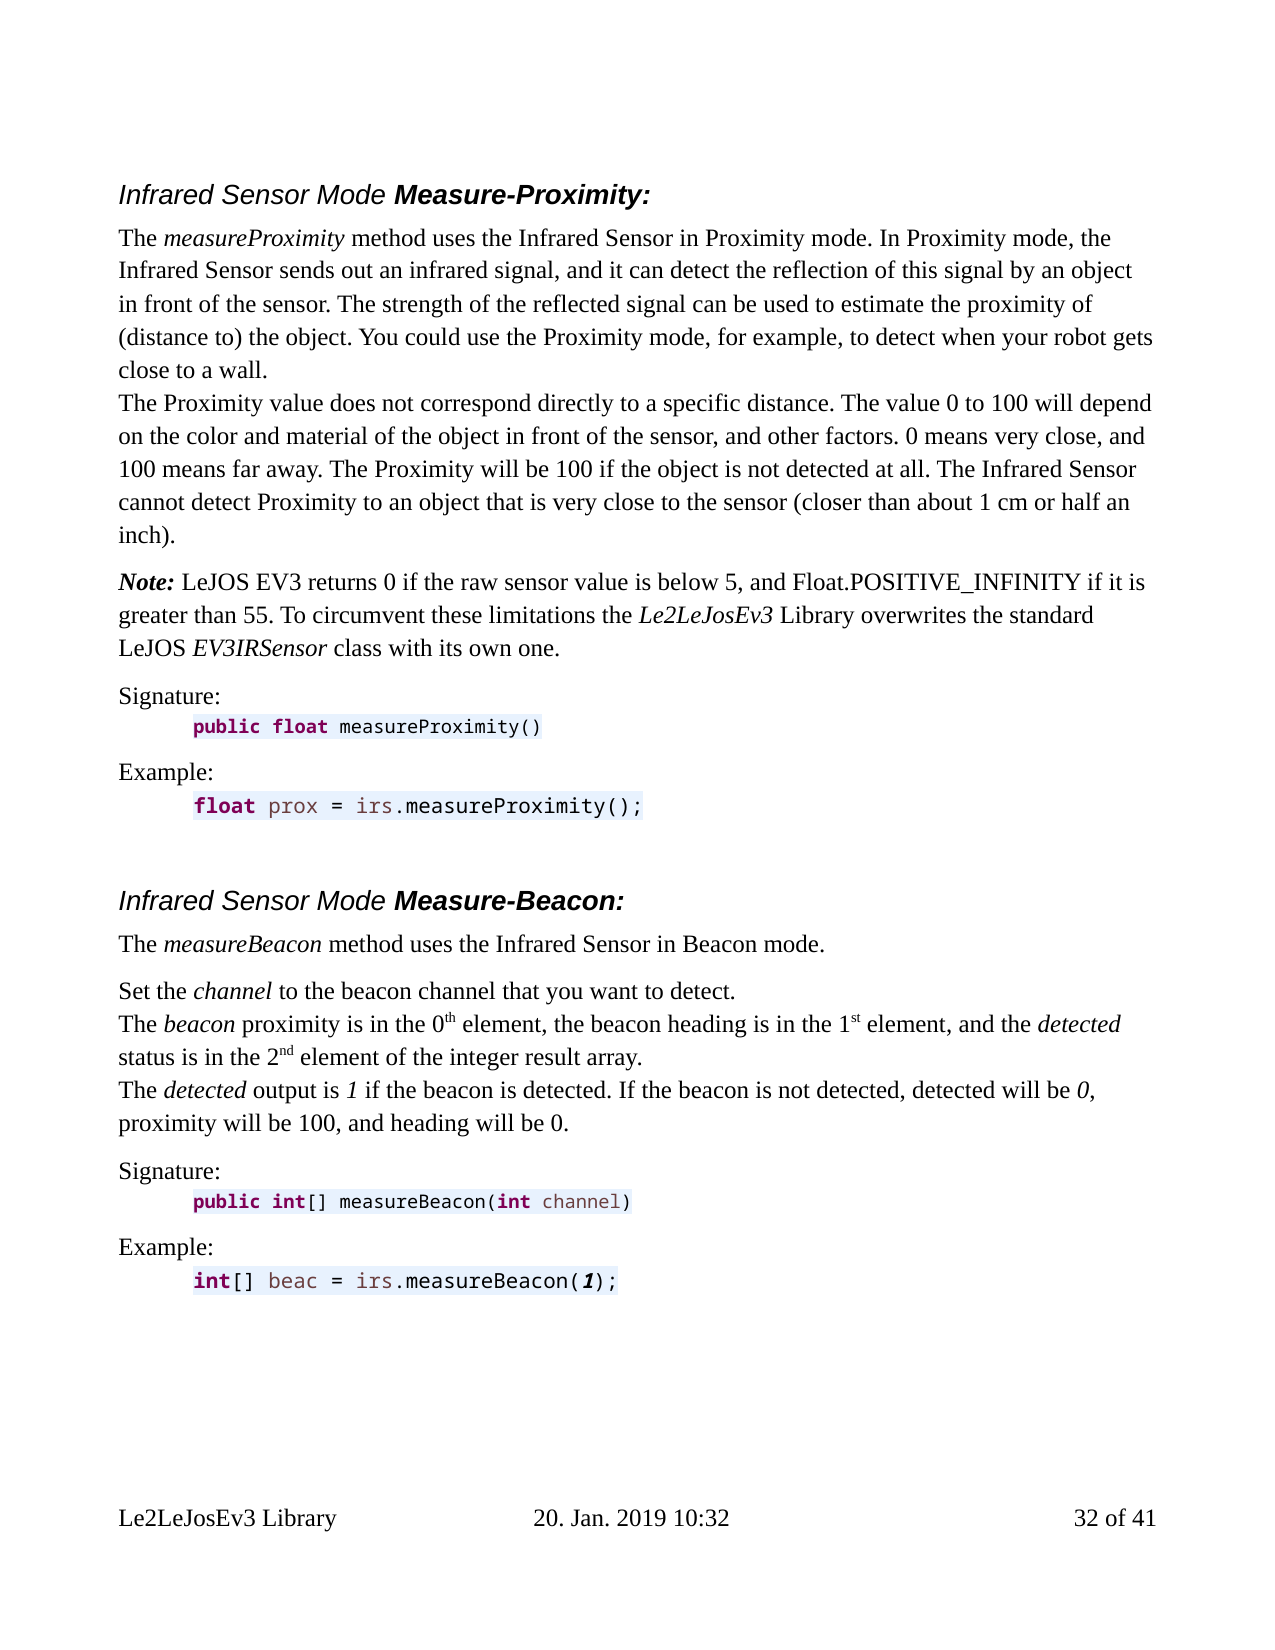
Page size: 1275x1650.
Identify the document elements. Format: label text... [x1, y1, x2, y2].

text Example: int[] beac = irs.measureBeacon(1); [118, 1232, 1157, 1295]
text Set the channel to the beacon channel that you want to detect. The beacon proximity is in the 0th element, the beacon heading is in the 1st element, and the detected status is in the 2nd element of the integer result array. The detected output is 1 if the beacon is detected. If the beacon is not detected, detected will be 0, proximity will be 100, and heading will be 0. [118, 976, 1157, 1137]
text Signature: public int[] measureBeacon(int channel) [118, 1156, 1157, 1214]
text The measureBeacon method uses the Infrared Sensor in Beacon mode. [118, 929, 1157, 957]
text The measureProximity method uses the Infrared Sensor in Proximity mode. In Proximity mode, the Infrared Sensor sends out an infrared signal, and it can detect the reflection of this signal by an object in front of the sensor. The strength of the reflected signal can be used to estimate the proximity of (distance to) the object. You could use the Proximity mode, for example, to detect when your robot gets close to a wall. The Proximity value does not correspond directly to a specific distance. The value 0 to 100 will depend on the color and material of the object in front of the sensor, and other factors. 0 means very close, and 100 means far away. The Proximity will be 100 if the object is not detected at all. The Infrared Sensor cannot detect Proximity to an object that is very close to the sensor (closer than about 1 cm or half an inch). [118, 223, 1157, 548]
text Example: float prox = irs.measureProximity(); [118, 757, 1157, 853]
subtitle Infrared Sensor Mode Measure-Beacon: [118, 884, 1157, 916]
text Note: LeJOS EV3 returns 0 if the raw sensor value is below 5, and Float.POSITIVE_INFINITY if it is greater than 55. To circumvent these limitations the Le2LeJosEv3 Library overwrites the standard LeJOS EV3IRSensor class with its own one. [118, 567, 1157, 662]
subtitle Infrared Sensor Mode Measure-Proximity: [118, 178, 1157, 210]
text Signature: public float measureProximity() [118, 681, 1157, 739]
